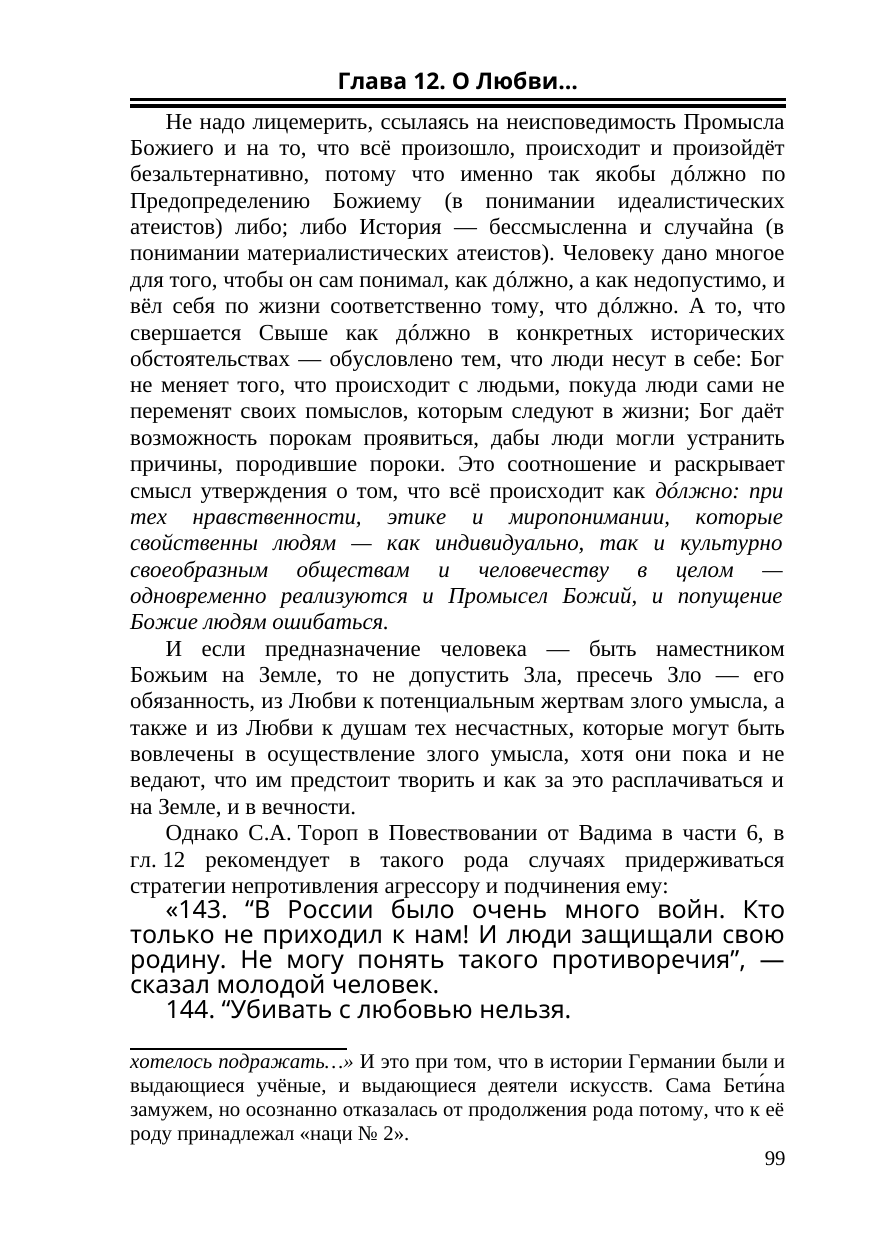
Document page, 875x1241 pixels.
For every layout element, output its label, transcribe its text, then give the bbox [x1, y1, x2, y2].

text Однако С.А. Тороп в Повествовании от Вадима в части 6, в гл. 12 рекомендует в такого рода случаях придерживаться стратегии непротивления агрессору и подчинения ему: [130, 819, 786, 898]
text «143. “В России было очень много войн. Кто только не приходил к нам! И люди защищали свою родину. Не могу понять такого противоречия”, — сказал молодой человек. [130, 898, 786, 998]
text 144. “Убивать с любовью нельзя. [130, 998, 786, 1023]
text хотелось подражать…» И это при том, что в истории Германии были и выдающиеся учёные, и выдающиеся деятели искусств. Сама Бети́на замужем, но осознанно отказалась от продолжения рода потому, что к её роду принадлежал «наци № 2». [130, 1049, 786, 1145]
text И если предназначение человека — быть наместником Божьим на Земле, то не допустить Зла, пресечь Зло — его обязанность, из Любви к потенциальным жертвам злого умысла, а также и из Любви к душам тех несчастных, которые могут быть вовлечены в осуществление злого умысла, хотя они пока и не ведают, что им предстоит творить и как за это расплачиваться и на Земле, и в вечности. [130, 635, 786, 819]
text Не надо лицемерить, ссылаясь на неисповедимость Промысла Божиего и на то, что всё произошло, происходит и произойдёт безальтернативно, потому что именно так якобы дóлжно по Предопределению Божиему (в понимании идеалистических атеистов) либо; либо История — бессмысленна и случайна (в понимании материалистических атеистов). Человеку дано многое для того, чтобы он сам понимал, как дóлжно, а как недопустимо, и вёл себя по жизни соответственно тому, что дóлжно. А то, что свершается Свыше как дóлжно в конкретных исторических обстоятельствах — обусловлено тем, что люди несут в себе: Бог не меняет того, что происходит с людьми, покуда люди сами не переменят своих помыслов, которым следуют в жизни; Бог даёт возможность порокам проявиться, дабы люди могли устранить причины, породившие пороки. Это соотношение и раскрывает смысл утверждения о том, что всё происходит как дóлжно: при тех нравственности, этике и миропонимании, которые свойственны людям — как индивидуально, так и культурно своеобразным обществам и человечеству в целом — одновременно реализуются и Промысел Божий, и попущение Божие людям ошибаться. [130, 108, 786, 635]
